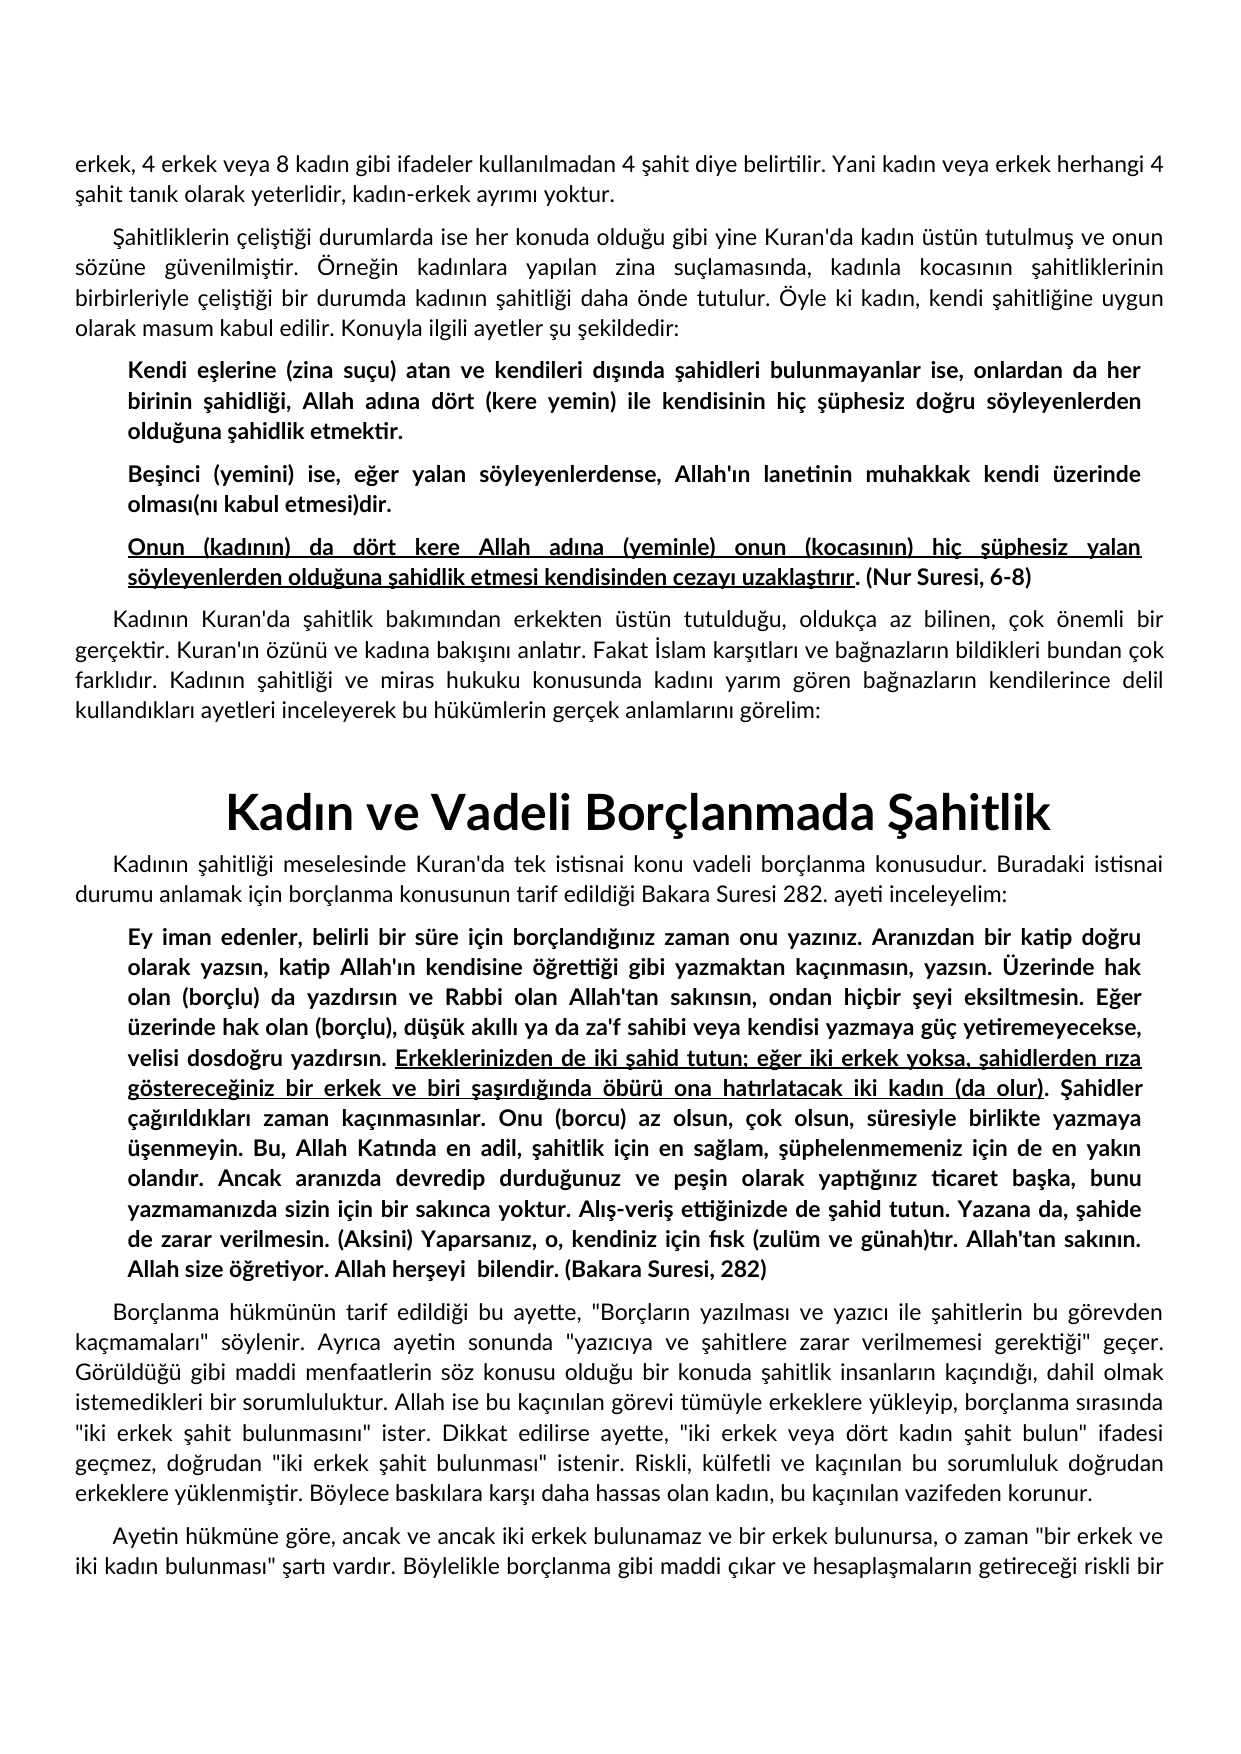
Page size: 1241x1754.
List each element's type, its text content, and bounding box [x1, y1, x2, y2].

text erkek, 4 erkek veya 8 kadın gibi ifadeler kullanılmadan 4 şahit diye belirtilir. Yani kadın veya erkek herhangi 4 şahit tanık olarak yeterlidir, kadın-erkek ayrımı yoktur. [75, 150, 1165, 208]
text Kadının Kuran'da şahitlik bakımından erkekten üstün tutulduğu, oldukça az bilinen, çok önemli bir gerçektir. Kuran'ın özünü ve kadına bakışını anlatır. Fakat İslam karşıtları ve bağnazların bildikleri bundan çok farklıdır. Kadının şahitliği ve miras hukuku konusunda kadını yarım gören bağnazların kendilerince delil kullandıkları ayetleri inceleyerek bu hükümlerin gerçek anlamlarını görelim: [75, 605, 1165, 723]
subtitle Kadın ve Vadeli Borçlanmada Şahitlik [112, 781, 1165, 841]
text Kadının şahitliği meselesinde Kuran'da tek istisnai konu vadeli borçlanma konusudur. Buradaki istisnai durumu anlamak için borçlanma konusunun tarif edildiği Bakara Suresi 282. ayeti inceleyelim: [75, 849, 1165, 907]
text Ayetin hükmüne göre, ancak ve ancak iki erkek bulunamaz ve bir erkek bulunursa, o zaman "bir erkek ve iki kadın bulunması" şartı vardır. Böylelikle borçlanma gibi maddi çıkar ve hesaplaşmaların getireceği riskli bir [75, 1521, 1165, 1579]
text Onun (kadının) da dört kere Allah adına (yeminle) onun (kocasının) hiç şüphesiz yalan söyleyenlerden olduğuna şahidlik etmesi kendisinden cezayı uzaklaştırır. (Nur Suresi, 6-8) [127, 532, 1143, 590]
text Şahitliklerin çeliştiği durumlarda ise her konuda olduğu gibi yine Kuran'da kadın üstün tutulmuş ve onun sözüne güvenilmiştir. Örneğin kadınlara yapılan zina suçlamasında, kadınla kocasının şahitliklerinin birbirleriyle çeliştiği bir durumda kadının şahitliği daha önde tutulur. Öyle ki kadın, kendi şahitliğine uygun olarak masum kabul edilir. Konuyla ilgili ayetler şu şekildedir: [75, 223, 1165, 341]
text Borçlanma hükmünün tarif edildiği bu ayette, "Borçların yazılması ve yazıcı ile şahitlerin bu görevden kaçmamaları" söylenir. Ayrıca ayetin sonunda "yazıcıya ve şahitlere zarar verilmemesi gerektiği" geçer. Görüldüğü gibi maddi menfaatlerin söz konusu olduğu bir konuda şahitlik insanların kaçındığı, dahil olmak istemedikleri bir sorumluluktur. Allah ise bu kaçınılan görevi tümüyle erkeklere yükleyip, borçlanma sırasında "iki erkek şahit bulunmasını" ister. Dikkat edilirse ayette, "iki erkek veya dört kadın şahit bulun" ifadesi geçmez, doğrudan "iki erkek şahit bulunması" istenir. Riskli, külfetli ve kaçınılan bu sorumluluk doğrudan erkeklere yüklenmiştir. Böylece baskılara karşı daha hassas olan kadın, bu kaçınılan vazifeden korunur. [75, 1297, 1165, 1506]
text Ey iman edenler, belirli bir süre için borçlandığınız zaman onu yazınız. Aranızdan bir katip doğru olarak yazsın, katip Allah'ın kendisine öğrettiği gibi yazmaktan kaçınmasın, yazsın. Üzerinde hak olan (borçlu) da yazdırsın ve Rabbi olan Allah'tan sakınsın, ondan hiçbir şeyi eksiltmesin. Eğer üzerinde hak olan (borçlu), düşük akıllı ya da za'f sahibi veya kendisi yazmaya güç yetiremeyecekse, velisi dosdoğru yazdırsın. Erkeklerinizden de iki şahid tutun; eğer iki erkek yoksa, şahidlerden rıza göstereceğiniz bir erkek ve biri şaşırdığında öbürü ona hatırlatacak iki kadın (da olur). Şahidler çağırıldıkları zaman kaçınmasınlar. Onu (borcu) az olsun, çok olsun, süresiyle birlikte yazmaya üşenmeyin. Bu, Allah Katında en adil, şahitlik için en sağlam, şüphelenmemeniz için de en yakın olandır. Ancak aranızda devredip durduğunuz ve peşin olarak yaptığınız ticaret başka, bunu yazmamanızda sizin için bir sakınca yoktur. Alış-veriş ettiğinizde de şahid tutun. Yazana da, şahide de zarar verilmesin. (Aksini) Yaparsanız, o, kendiniz için fısk (zulüm ve günah)tır. Allah'tan sakının. Allah size öğretiyor. Allah herşeyi bilendir. (Bakara Suresi, 282) [127, 922, 1143, 1282]
text Kendi eşlerine (zina suçu) atan ve kendileri dışında şahidleri bulunmayanlar ise, onlardan da her birinin şahidliği, Allah adına dört (kere yemin) ile kendisinin hiç şüphesiz doğru söyleyenlerden olduğuna şahidlik etmektir. [127, 356, 1143, 444]
text Beşinci (yemini) ise, eğer yalan söyleyenlerdense, Allah'ın lanetinin muhakkak kendi üzerinde olması(nı kabul etmesi)dir. [127, 459, 1143, 517]
